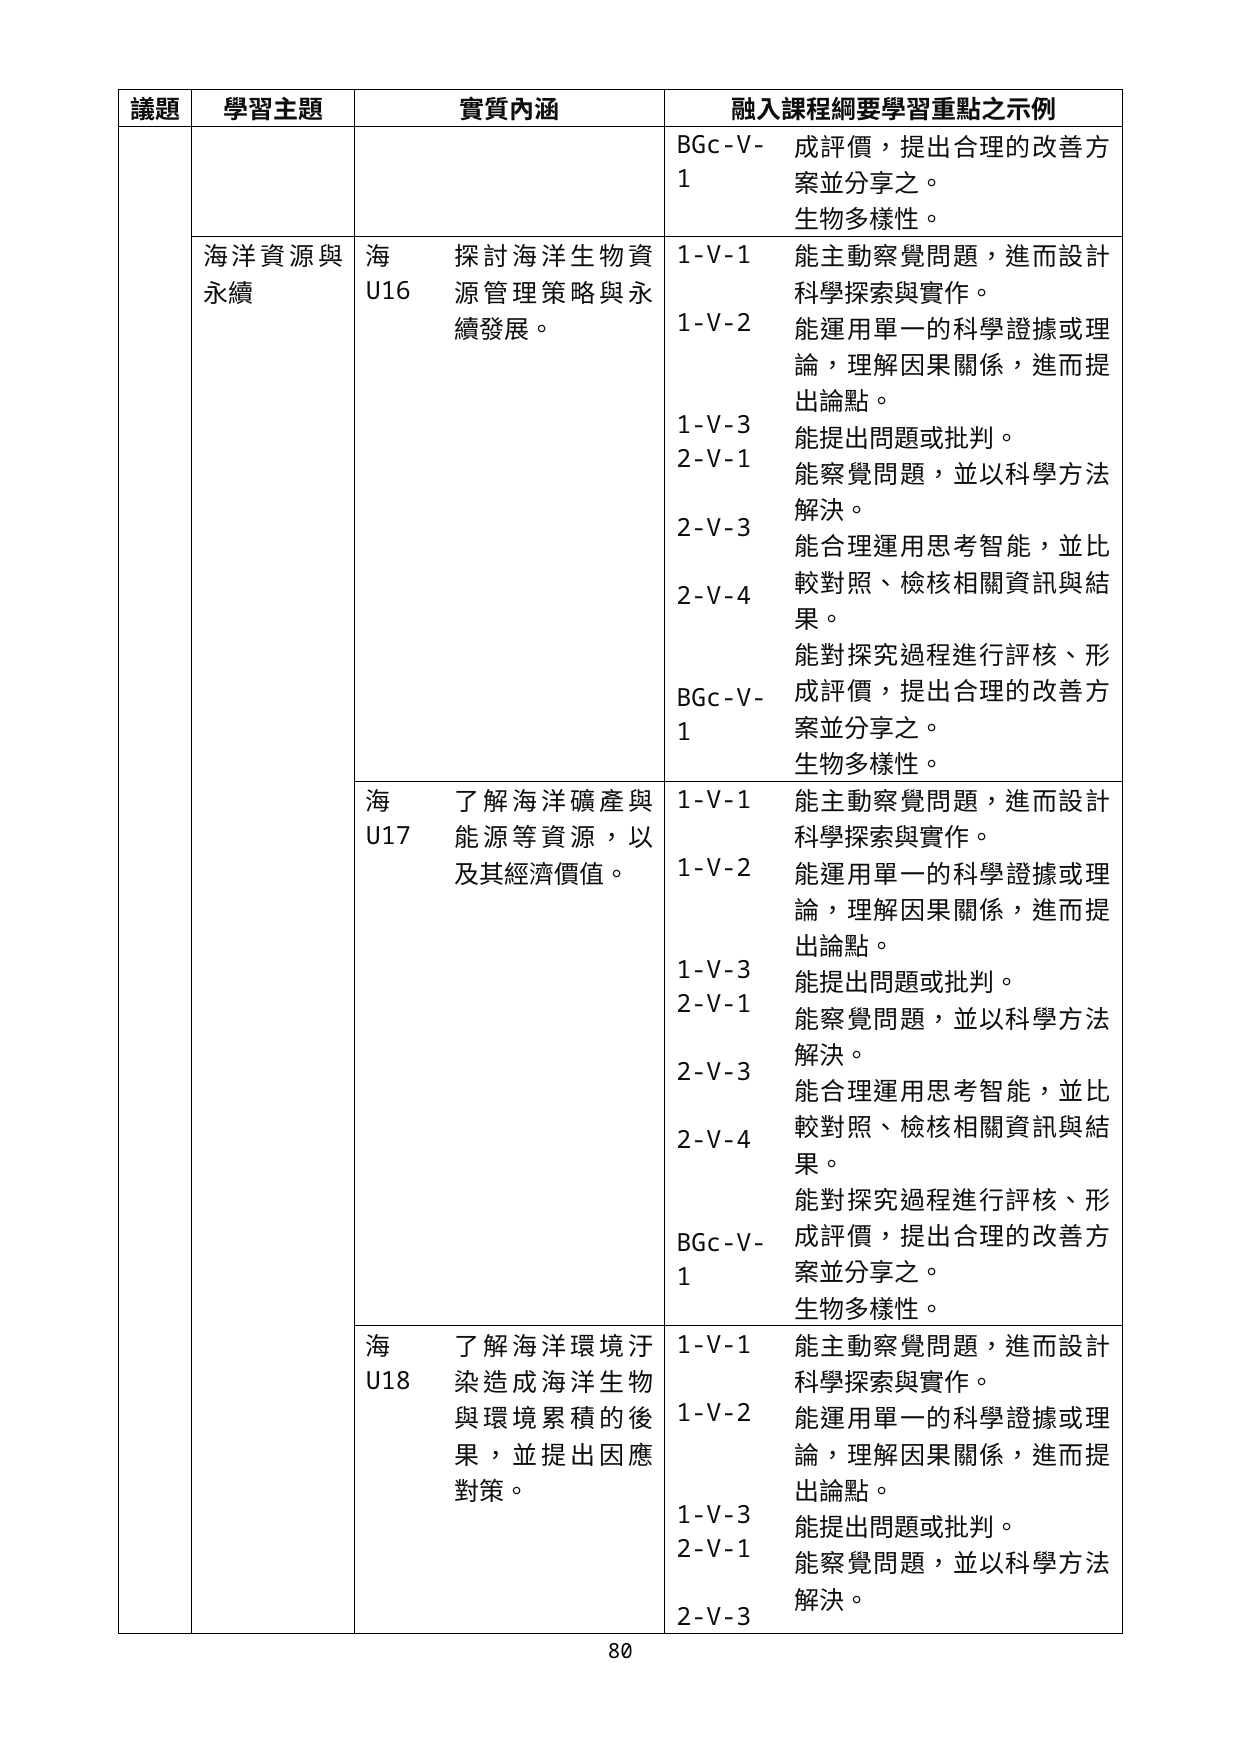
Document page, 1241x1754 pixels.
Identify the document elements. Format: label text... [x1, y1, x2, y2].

table_cell [355, 127, 443, 236]
table_cell 成評價，提出合理的改善方案並分享之。 生物多樣性。 [783, 127, 1122, 236]
table_cell 能主動察覺問題，進而設計科學探索與實作。 能運用單一的科學證據或理論，理解因果關係，進而提出論點。 能提出問題或批判。 能察覺問題，並以科學方法解決。 能合理運用思考智能，並比較對照、檢核相關資訊與結果。 能對探究過程進行評核、形成評價，提出合理的改善方案並分享之。 生物多樣性。 [783, 237, 1122, 781]
table_cell 海U17 [355, 782, 443, 1325]
table_cell 能主動察覺問題，進而設計科學探索與實作。 能運用單一的科學證據或理論，理解因果關係，進而提出論點。 能提出問題或批判。 能察覺問題，並以科學方法解決。 能合理運用思考智能，並比較對照、檢核相關資訊與結果。 能對探究過程進行評核、形成評價，提出合理的改善方案並分享之。 生物多樣性。 [783, 782, 1122, 1325]
table_cell BGc-V-1 [665, 127, 783, 236]
table_cell [119, 127, 191, 1633]
table_cell 海U18 [355, 1326, 443, 1633]
table_cell 探討海洋生物資源管理策略與永續發展。 [443, 237, 664, 781]
table_cell 1-V-1 1-V-2 1-V-3 2-V-1 2-V-3 2-V-4 BGc-V-1 [665, 782, 783, 1325]
table_cell 能主動察覺問題，進而設計科學探索與實作。 能運用單一的科學證據或理論，理解因果關係，進而提出論點。 能提出問題或批判。 能察覺問題，並以科學方法解決。 [783, 1326, 1122, 1633]
table_cell [192, 127, 354, 236]
table_header 融入課程綱要學習重點之示例 [665, 90, 1122, 126]
table_cell 了解海洋礦產與能源等資源，以及其經濟價值。 [443, 782, 664, 1325]
table_header 議題 [119, 90, 191, 126]
table_cell 了解海洋環境汙染造成海洋生物與環境累積的後果，並提出因應對策。 [443, 1326, 664, 1633]
table_cell 海洋資源與永續 [192, 237, 354, 1633]
table_cell 1-V-1 1-V-2 1-V-3 2-V-1 2-V-3 [665, 1326, 783, 1633]
table_header 實質內涵 [355, 90, 664, 126]
table_cell 1-V-1 1-V-2 1-V-3 2-V-1 2-V-3 2-V-4 BGc-V-1 [665, 237, 783, 781]
table_cell 海U16 [355, 237, 443, 781]
table_header 學習主題 [192, 90, 354, 126]
table_cell [443, 127, 664, 236]
